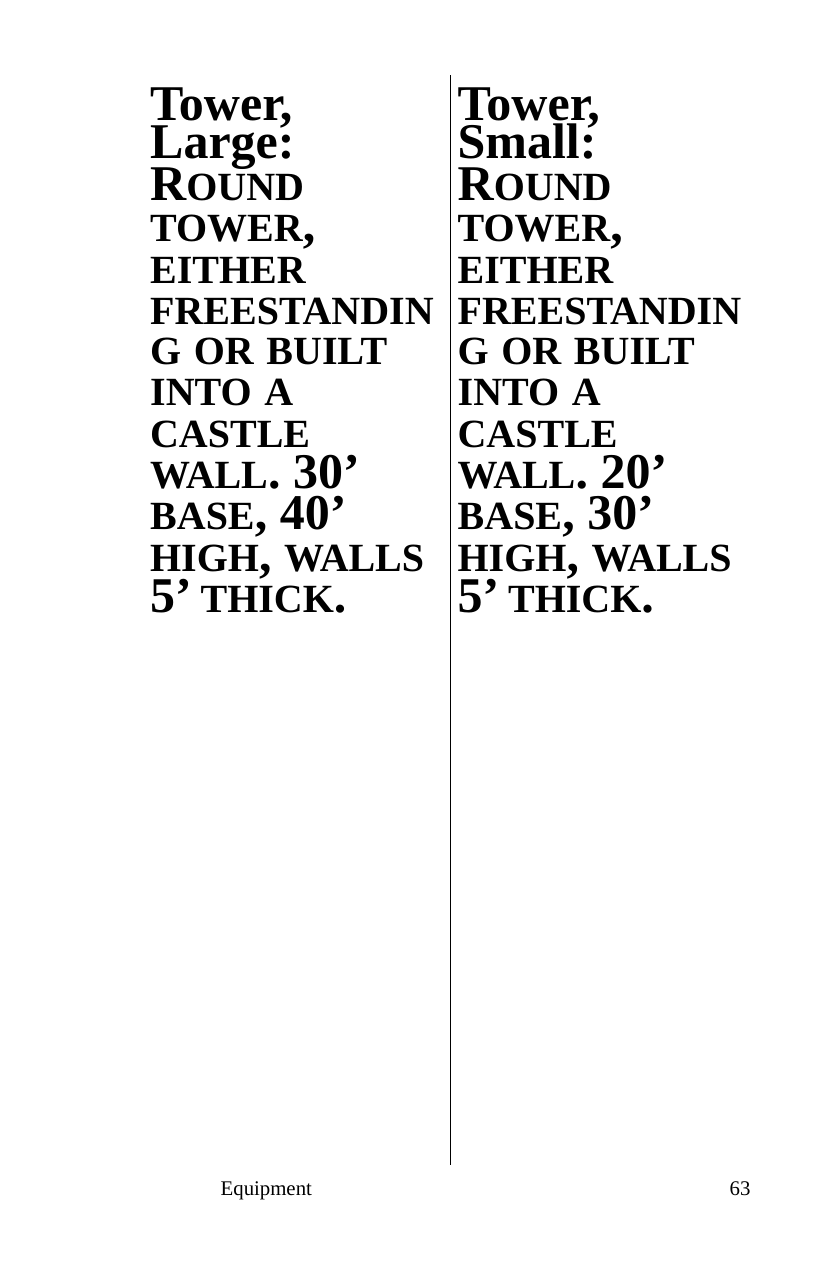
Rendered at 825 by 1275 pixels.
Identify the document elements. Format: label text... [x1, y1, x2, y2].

text Tower, small: Round tower, either freestanding or built into a castle wall. 20’ base, 30’ high, walls 5’ thick. [457, 87, 750, 624]
text Tower, large: Round tower, either freestanding or built into a castle wall. 30’ base, 40’ high, walls 5’ thick. [150, 87, 442, 624]
